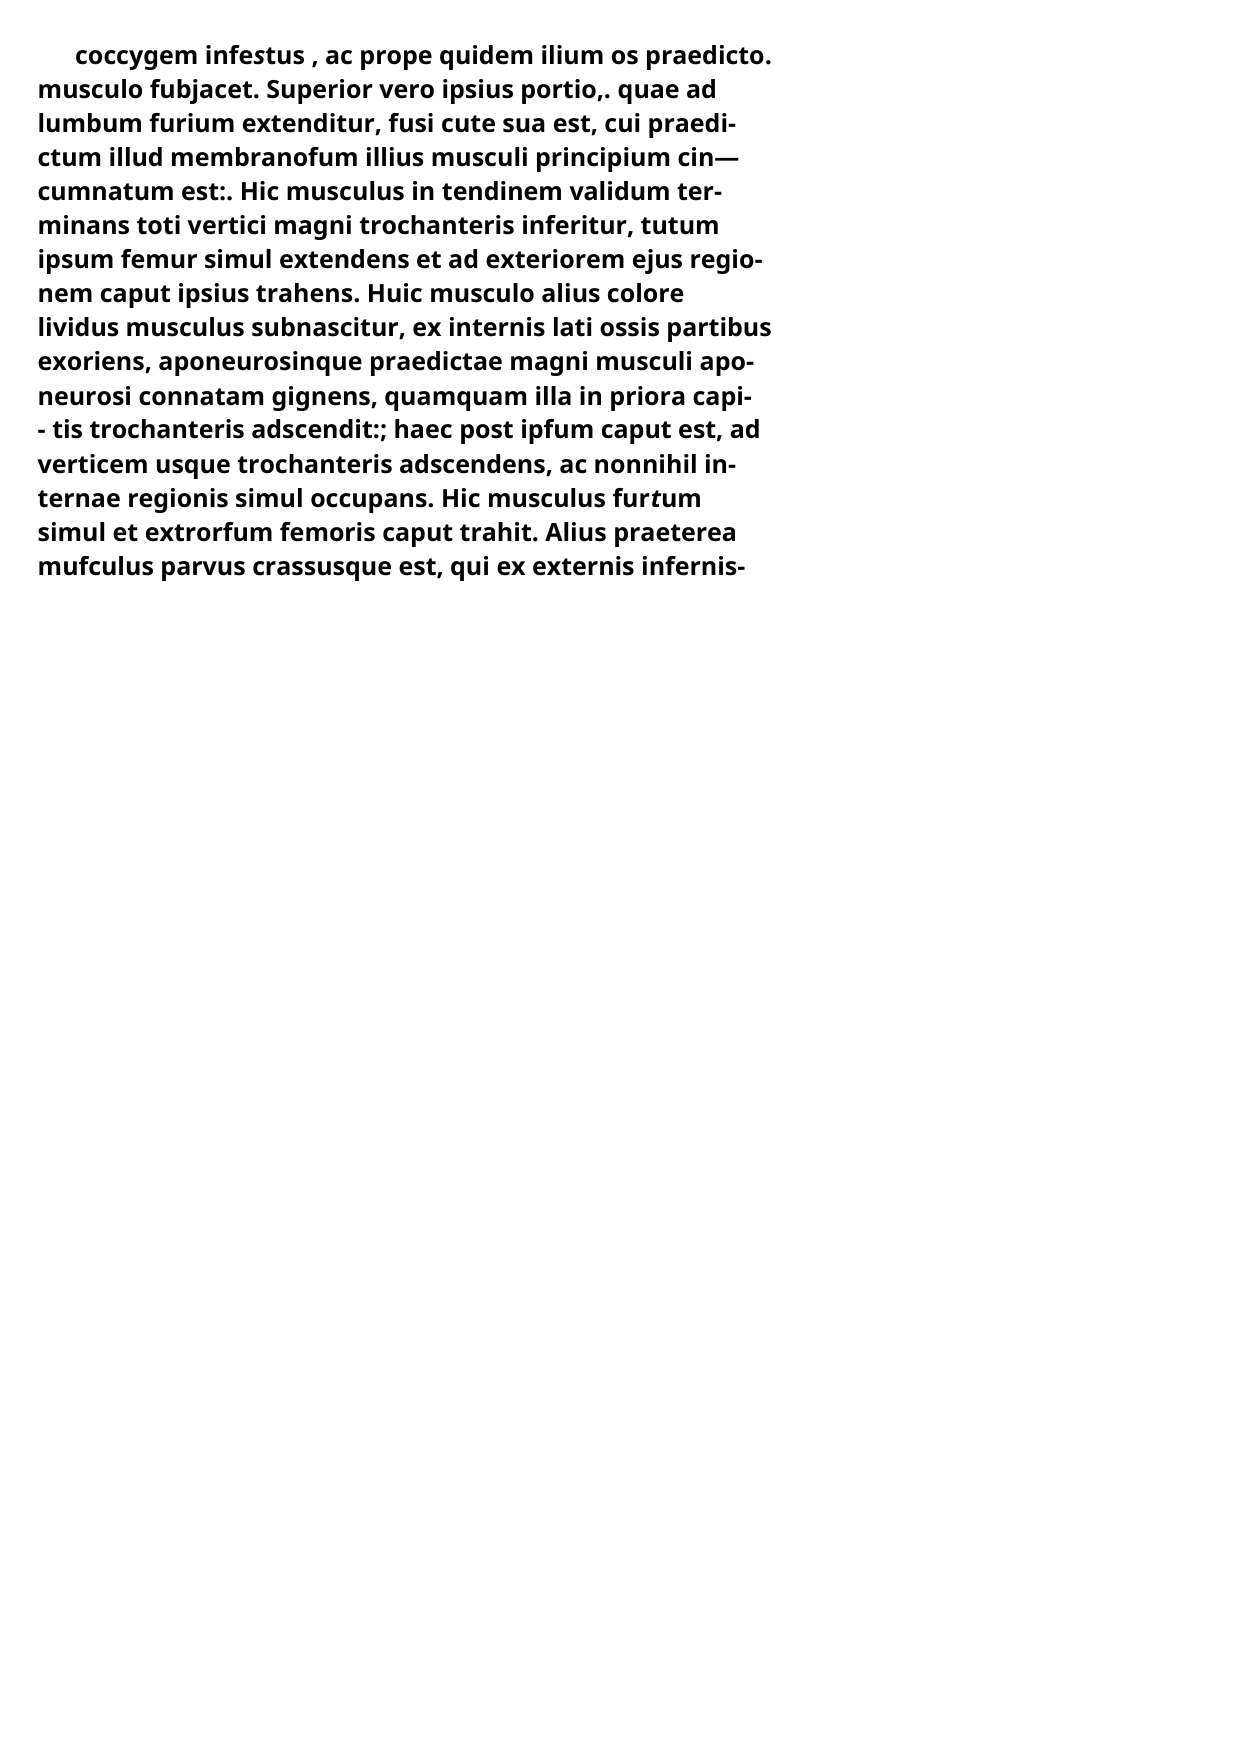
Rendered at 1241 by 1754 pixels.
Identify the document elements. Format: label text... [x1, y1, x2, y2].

text coccygem infestus , ac prope quidem ilium os praedicto. musculo fubjacet. Superior vero ipsius portio,. quae ad lumbum furium extenditur, fusi cute sua est, cui praedi- ctum illud membranofum illius musculi principium cin— cumnatum est:. Hic musculus in tendinem validum ter- minans toti vertici magni trochanteris inferitur, tutum ipsum femur simul extendens et ad exteriorem ejus regio- nem caput ipsius trahens. Huic musculo alius colore lividus musculus subnascitur, ex internis lati ossis partibus exoriens, aponeurosinque praedictae magni musculi apo- neurosi connatam gignens, quamquam illa in priora capi- - tis trochanteris adscendit:; haec post ipfum caput est, ad verticem usque trochanteris adscendens, ac nonnihil in- ternae regionis simul occupans. Hic musculus furtum simul et extrorfum femoris caput trahit. Alius praeterea mufculus parvus crassusque est, qui ex externis infernis- [37, 37, 1203, 582]
